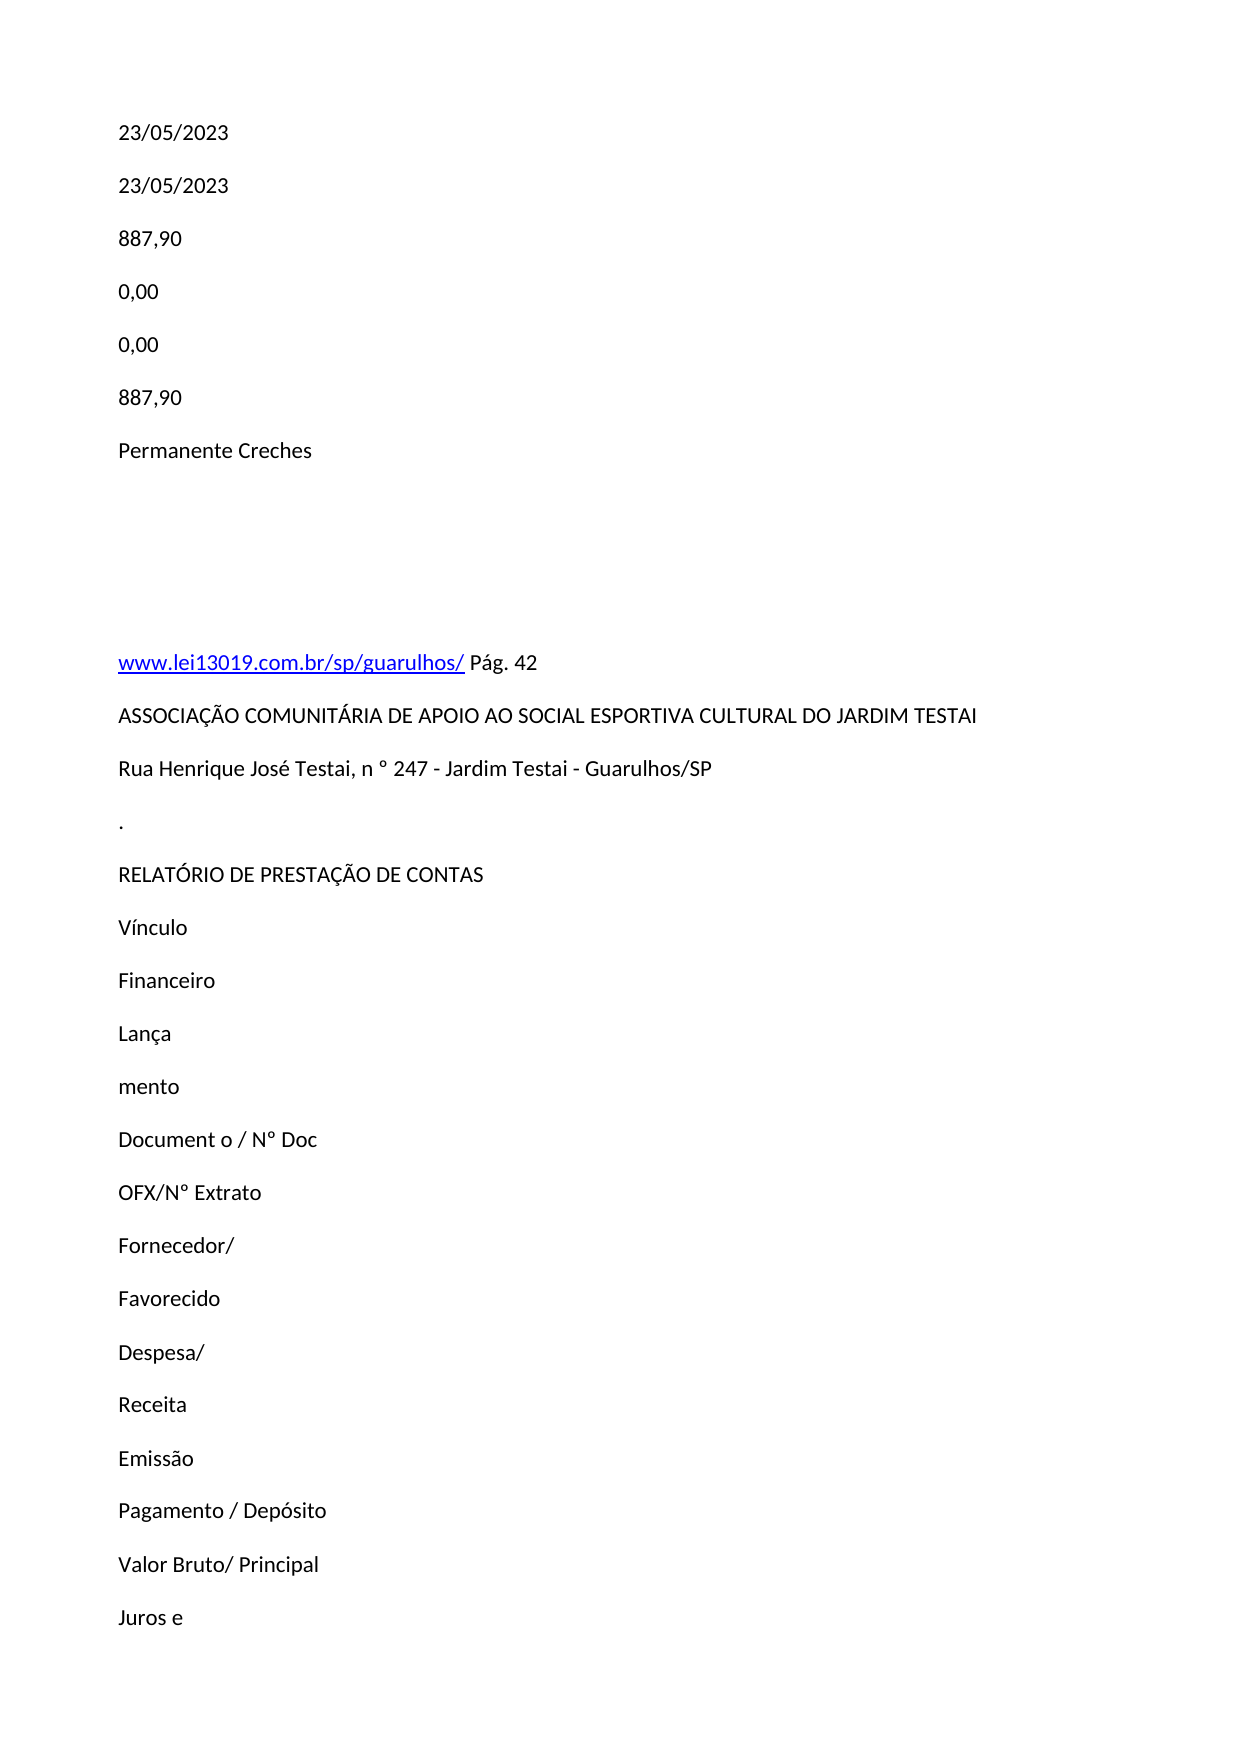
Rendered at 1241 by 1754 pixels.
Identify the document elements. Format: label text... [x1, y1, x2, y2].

text 23/05/2023 [118, 171, 1122, 199]
text Permanente Creches [118, 436, 1122, 464]
text Emissão [118, 1444, 1122, 1472]
text 887,90 [118, 383, 1122, 411]
text 0,00 [118, 330, 1122, 358]
text Juros e [118, 1603, 1122, 1631]
text Favorecido [118, 1284, 1122, 1313]
text Receita [118, 1391, 1122, 1419]
text OFX/Nº Extrato [118, 1178, 1122, 1207]
text www.lei13019.com.br/sp/guarulhos/ Pág. 42 [118, 648, 1122, 676]
text Rua Henrique José Testai, n º 247 - Jardim Testai - Guarulhos/SP [118, 754, 1122, 782]
text Document o / Nº Doc [118, 1126, 1122, 1153]
text 0,00 [118, 277, 1122, 305]
text Fornecedor/ [118, 1232, 1122, 1259]
text 23/05/2023 [118, 118, 1122, 146]
text ASSOCIAÇÃO COMUNITÁRIA DE APOIO AO SOCIAL ESPORTIVA CULTURAL DO JARDIM TESTAI [118, 701, 1122, 729]
text Lança [118, 1019, 1122, 1047]
text mento [118, 1072, 1122, 1101]
text Vínculo [118, 913, 1122, 941]
text Pagamento / Depósito [118, 1497, 1122, 1525]
text RELATÓRIO DE PRESTAÇÃO DE CONTAS [118, 860, 1122, 888]
text 887,90 [118, 224, 1122, 252]
text . [118, 807, 1122, 835]
text Financeiro [118, 966, 1122, 994]
text Valor Bruto/ Principal [118, 1550, 1122, 1578]
text Despesa/ [118, 1338, 1122, 1366]
